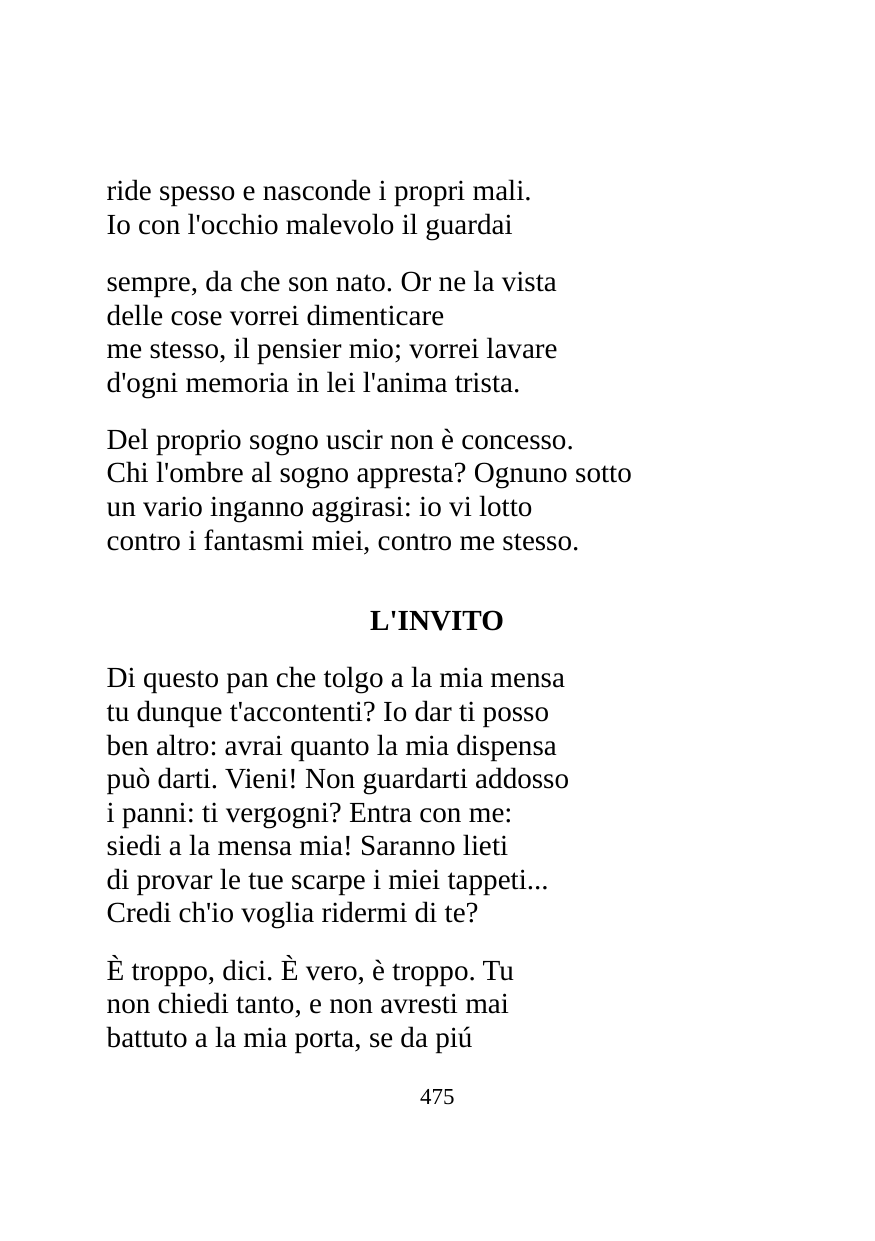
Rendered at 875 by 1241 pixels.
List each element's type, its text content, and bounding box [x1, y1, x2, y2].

text sempre, da che son nato. Or ne la vista [106, 264, 768, 298]
text d'ogni memoria in lei l'anima trista. [106, 365, 768, 398]
text può darti. Vieni! Non guardarti addosso [106, 761, 768, 795]
text tu dunque t'accontenti? Io dar ti posso [106, 694, 768, 728]
text battuto a la mia porta, se da piú [106, 1020, 768, 1053]
text non chiedi tanto, e non avresti mai [106, 986, 768, 1020]
text delle cose vorrei dimenticare [106, 298, 768, 331]
text Io con l'occhio malevolo il guardai [106, 207, 768, 241]
text un vario inganno aggirasi: io vi lotto [106, 489, 768, 523]
text contro i fantasmi miei, contro me stesso. [106, 523, 768, 556]
text siedi a la mensa mia! Saranno lieti [106, 828, 768, 862]
text ride spesso e nasconde i propri mali. [106, 173, 768, 207]
text È troppo, dici. È vero, è troppo. Tu [106, 953, 768, 986]
text i panni: ti vergogni? Entra con me: [106, 795, 768, 828]
text Credi ch'io voglia ridermi di te? [106, 895, 768, 929]
subtitle L'INVITO [106, 603, 768, 637]
text me stesso, il pensier mio; vorrei lavare [106, 331, 768, 365]
text Del proprio sogno uscir non è concesso. [106, 422, 768, 456]
text ben altro: avrai quanto la mia dispensa [106, 728, 768, 761]
text Chi l'ombre al sogno appresta? Ognuno sotto [106, 456, 768, 489]
text di provar le tue scarpe i miei tappeti... [106, 862, 768, 895]
text Di questo pan che tolgo a la mia mensa [106, 661, 768, 694]
